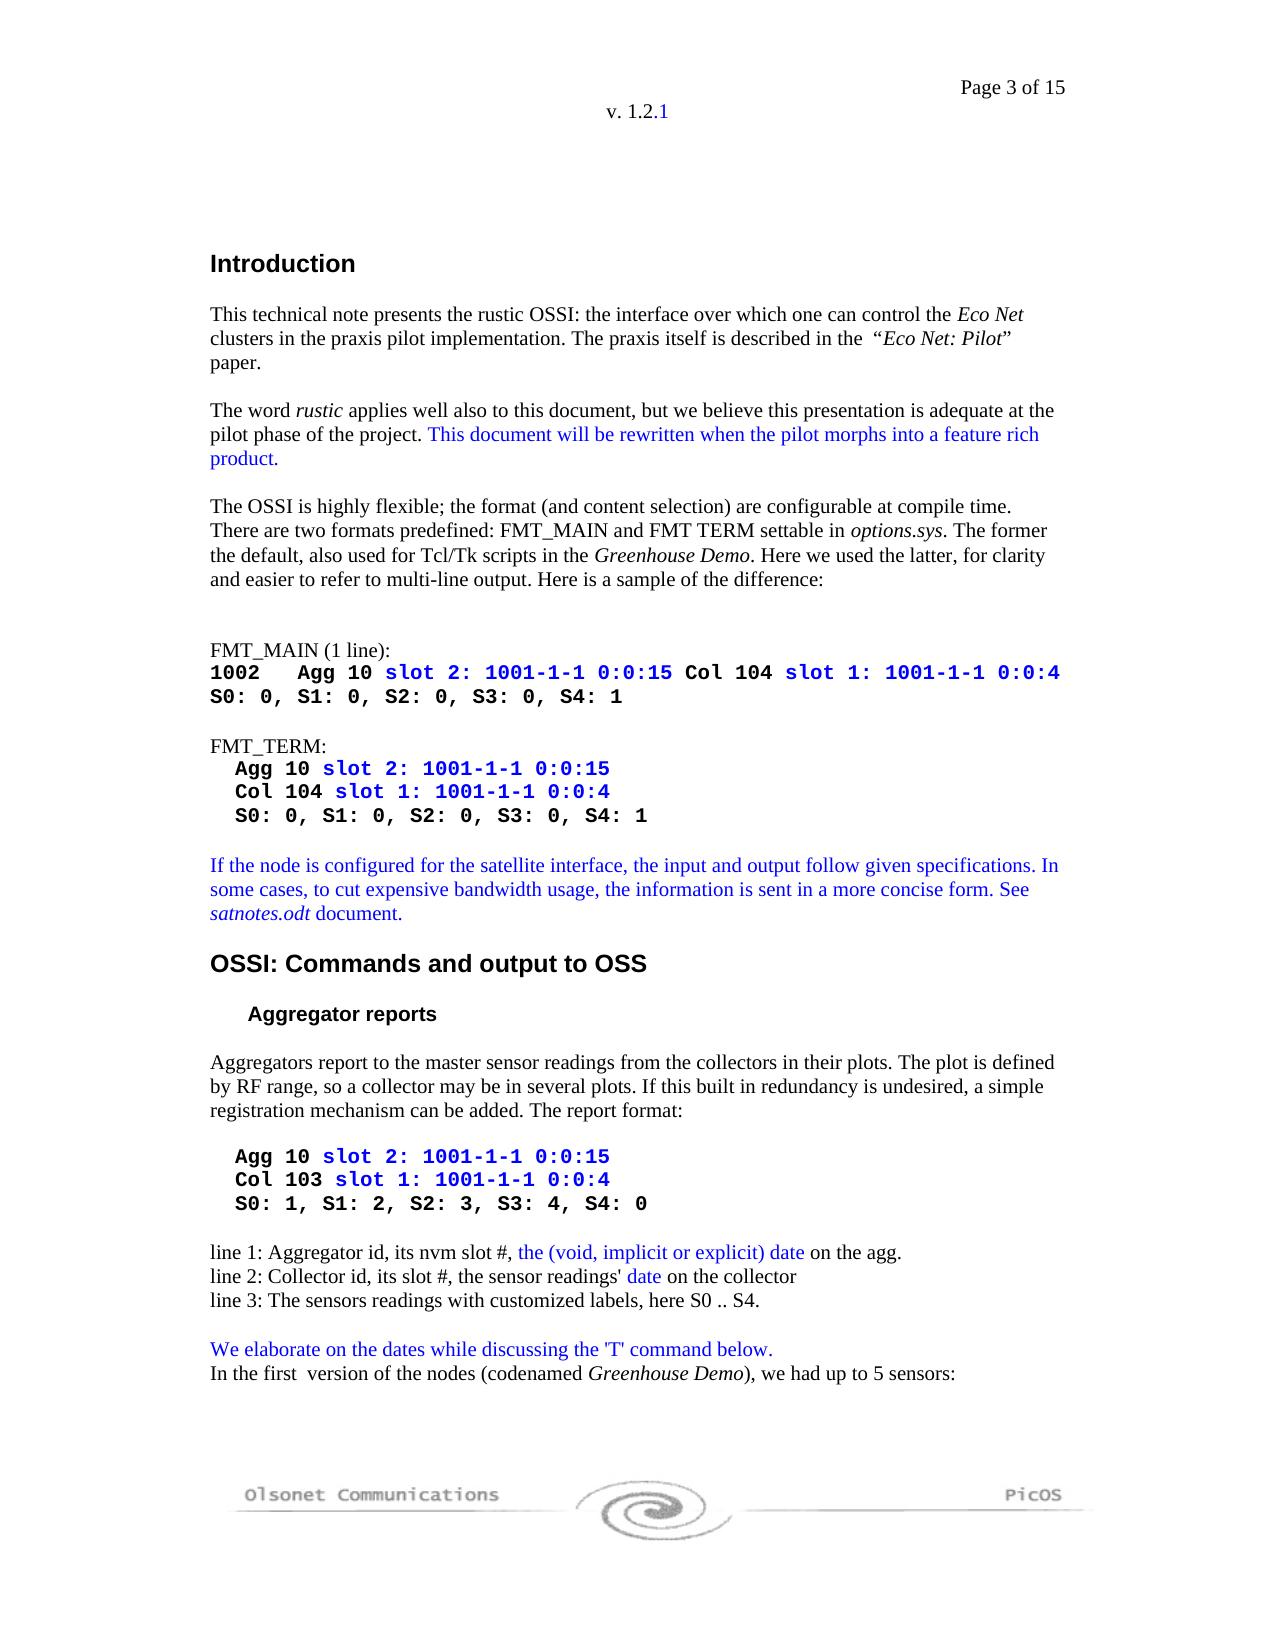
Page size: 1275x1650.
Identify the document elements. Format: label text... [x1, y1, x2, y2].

text Col 104 slot 1: 1001-1-1 0:0:4 [210, 781, 1065, 805]
text S0: 0, S1: 0, S2: 0, S3: 0, S4: 1 [210, 805, 1065, 829]
text FMT_TERM: [210, 734, 1065, 758]
text S0: 1, S1: 2, S2: 3, S3: 4, S4: 0 [210, 1193, 1065, 1217]
text line 2: Collector id, its slot #, the sensor readings' date on the collector [210, 1264, 1065, 1288]
text The OSSI is highly flexible; the format (and content selection) are configurable at compile time. There are two formats predefined: FMT_MAIN and FMT TERM settable in options.sys. The former the default, also used for Tcl/Tk scripts in the Greenhouse Demo. Here we used the latter, for clarity and easier to refer to multi-line output. Here is a sample of the difference: [210, 494, 1065, 591]
text The word rustic applies well also to this document, but we believe this presentation is adequate at the pilot phase of the project. This document will be rewritten when the pilot morphs into a feature rich product. [210, 398, 1065, 470]
text line 3: The sensors readings with customized labels, here S0 .. S4. [210, 1288, 1065, 1312]
text If the node is configured for the satellite interface, the input and output follow given specifications. In some cases, to cut expensive bandwidth usage, the information is sent in a more concise form. See satnotes.odt document. [210, 853, 1065, 925]
subtitle OSSI: Commands and output to OSS [210, 949, 1065, 978]
text FMT_MAIN (1 line): [210, 638, 1065, 662]
text Aggregators report to the master sensor readings from the collectors in their plots. The plot is defined by RF range, so a collector may be in several plots. If this built in redundancy is undesired, a simple registration mechanism can be added. The report format: [210, 1050, 1065, 1122]
text Agg 10 slot 2: 1001-1-1 0:0:15 [210, 1146, 1065, 1169]
text In the first version of the nodes (codenamed Greenhouse Demo), we had up to 5 sensors: [210, 1361, 1065, 1385]
text We elaborate on the dates while discussing the 'T' command below. [210, 1337, 1065, 1361]
subtitle Introduction [210, 249, 1065, 278]
picture [226, 1464, 1094, 1566]
text This technical note presents the rustic OSSI: the interface over which one can control the Eco Net clusters in the praxis pilot implementation. The praxis itself is described in the “Eco Net: Pilot” paper. [210, 302, 1065, 374]
text Col 103 slot 1: 1001-1-1 0:0:4 [210, 1169, 1065, 1193]
text line 1: Aggregator id, its nvm slot #, the (void, implicit or explicit) date on the agg. [210, 1240, 1065, 1264]
text Agg 10 slot 2: 1001-1-1 0:0:15 [210, 758, 1065, 781]
text 1002 Agg 10 slot 2: 1001-1-1 0:0:15 Col 104 slot 1: 1001-1-1 0:0:4 S0: 0, S1: 0, S2: 0, S3: 0, S4: 1 [210, 662, 1065, 710]
subtitle Aggregator reports [247, 1002, 1065, 1026]
